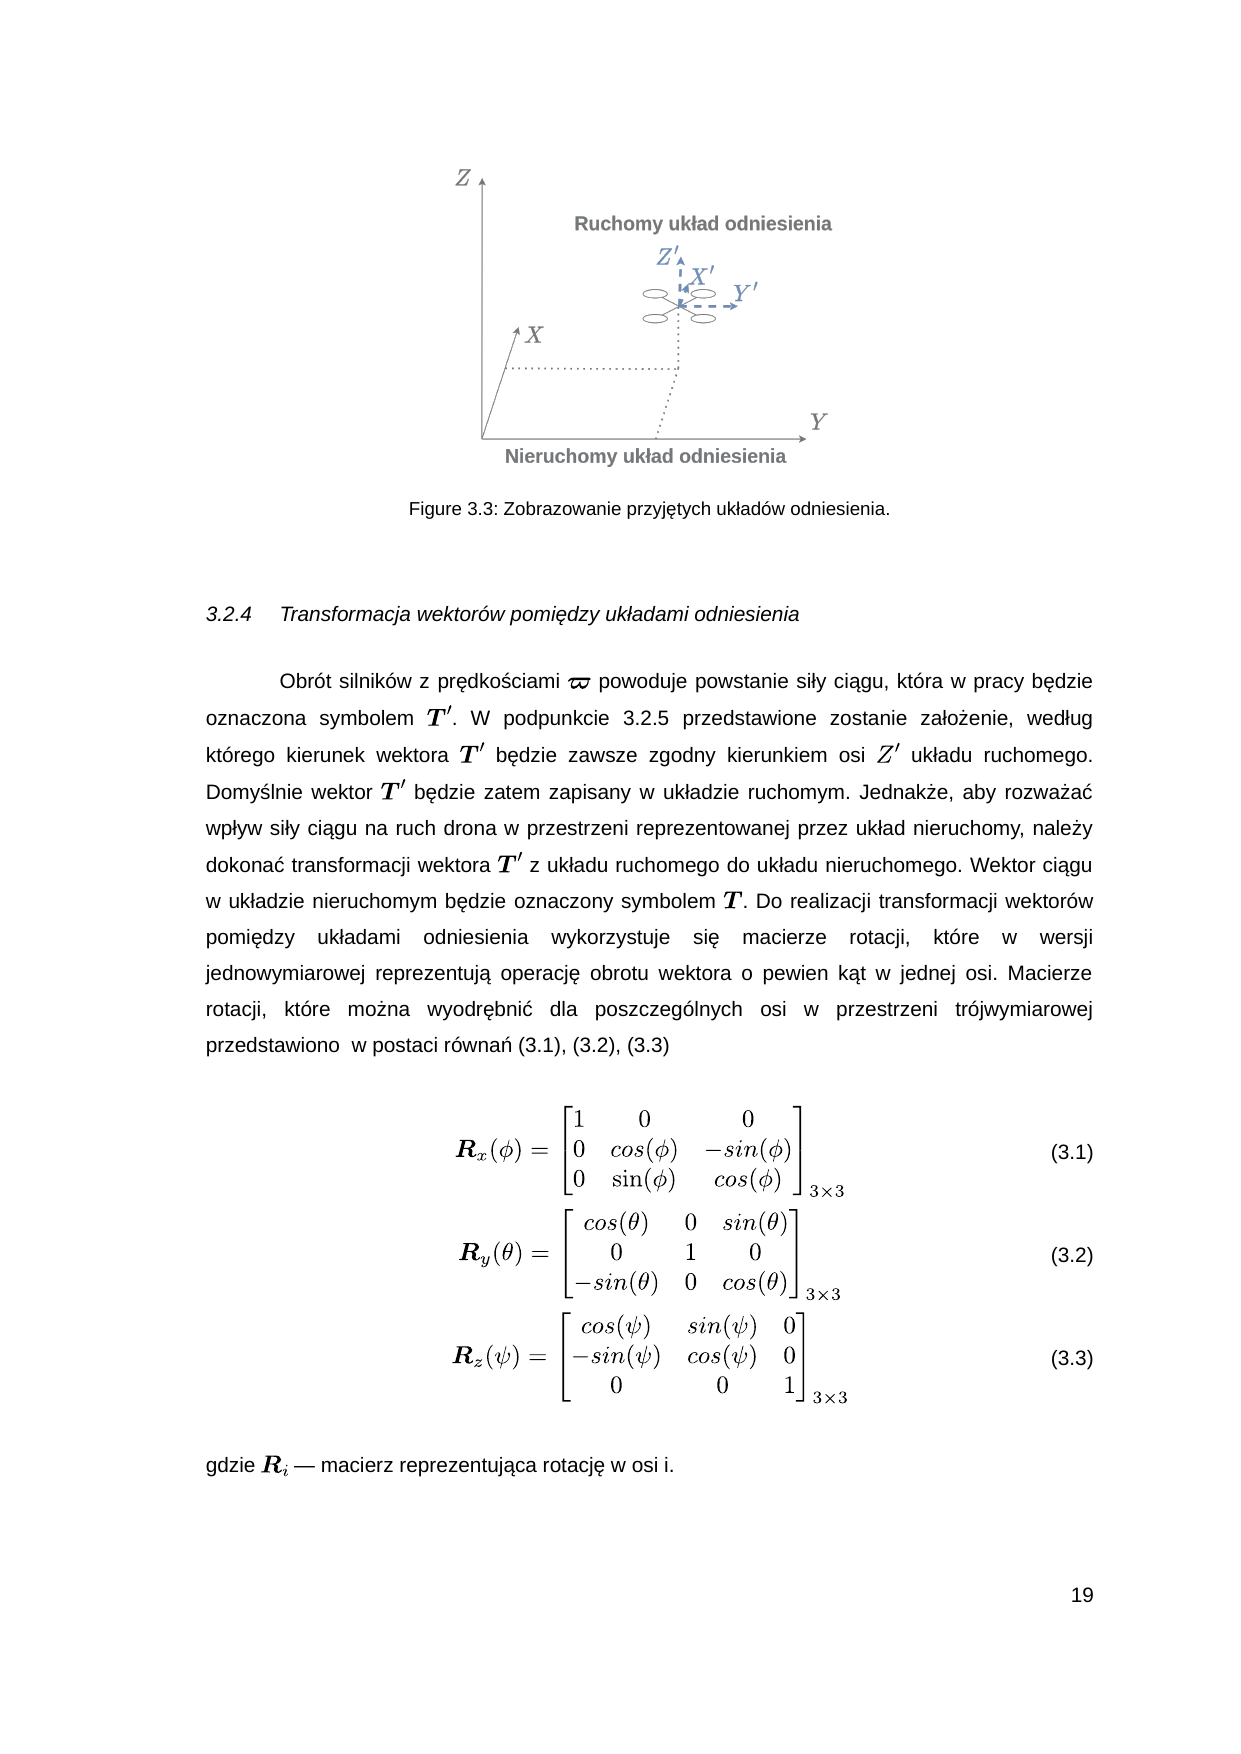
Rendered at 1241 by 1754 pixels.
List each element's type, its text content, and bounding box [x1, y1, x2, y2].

text (3.1) [802, 1106, 1093, 1197]
text Obrót silników z prędkościami powoduje powstanie siły ciągu, która w pracy będzie oznaczona symbolem . W podpunkcie 3.2.5 przedstawione zostanie założenie, według którego kierunek wektora będzie zawsze zgodny kierunkiem osi układu ruchomego. Domyślnie wektor będzie zatem zapisany w układzie ruchomym. Jednakże, aby rozważać wpływ siły ciągu na ruch drona w przestrzeni reprezentowanej przez układ nieruchomy, należy dokonać transformacji wektora z układu ruchomego do układu nieruchomego. Wektor ciągu w układzie nieruchomym będzie oznaczony symbolem . Do realizacji transformacji wektorów pomiędzy układami odniesienia wykorzystuje się macierze rotacji, które w wersji jednowymiarowej reprezentują operację obrotu wektora o pewien kąt w jednej osi. Macierze rotacji, które można wyodrębnić dla poszczególnych osi w przestrzeni trójwymiarowej przedstawiono w postaci równań (3.1), (3.2), (3.3) [206, 669, 1093, 1056]
text (3.2) [798, 1209, 1093, 1300]
text [206, 1209, 807, 1300]
text [206, 1312, 562, 1403]
text [206, 1106, 811, 1197]
picture [454, 147, 845, 477]
text gdzie — macierz reprezentująca rotację w osi i. [206, 1453, 1093, 1477]
subtitle Transformacja wektorów pomiędzy układami odniesienia [206, 602, 1093, 626]
text (3.3) [805, 1312, 1093, 1403]
text Figure 3.3: Zobrazowanie przyjętych układów odniesienia. [268, 498, 1031, 519]
